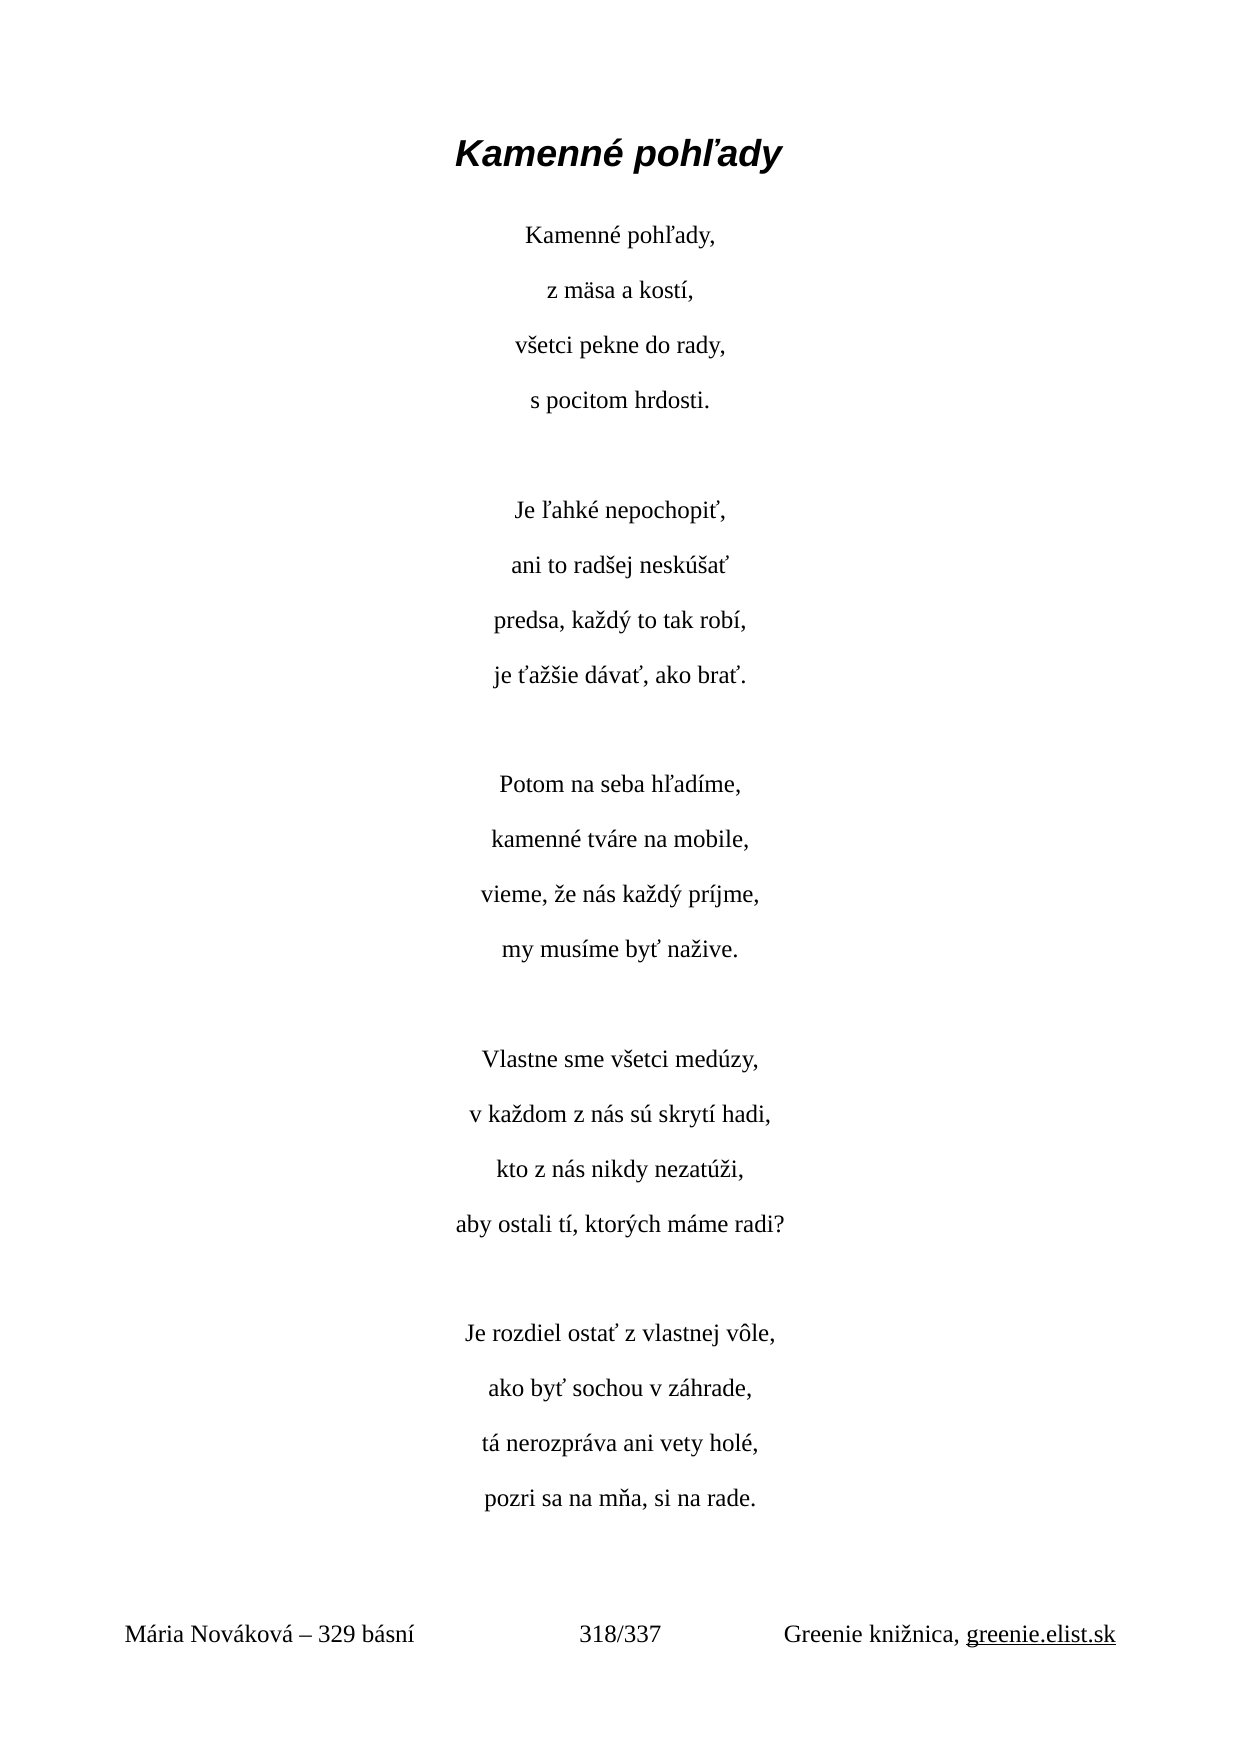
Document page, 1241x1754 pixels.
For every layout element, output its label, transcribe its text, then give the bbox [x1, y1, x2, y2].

text Potom na seba hľadíme, [106, 769, 1134, 798]
text predsa, každý to tak robí, [106, 605, 1134, 633]
text my musíme byť nažive. [106, 934, 1134, 963]
text kamenné tváre na mobile, [106, 824, 1134, 853]
text kto z nás nikdy nezatúži, [106, 1154, 1134, 1182]
text tá nerozpráva ani vety holé, [106, 1428, 1134, 1457]
text aby ostali tí, ktorých máme radi? [106, 1209, 1134, 1237]
text Vlastne sme všetci medúzy, [106, 1044, 1134, 1073]
text ako byť sochou v záhrade, [106, 1373, 1134, 1402]
text Je rozdiel ostať z vlastnej vôle, [106, 1318, 1134, 1347]
text vieme, že nás každý príjme, [106, 879, 1134, 908]
text Je ľahké nepochopiť, [106, 495, 1134, 524]
text pozri sa na mňa, si na rade. [106, 1483, 1134, 1512]
text Kamenné pohľady, [106, 221, 1134, 249]
text všetci pekne do rady, [106, 330, 1134, 359]
text s pocitom hrdosti. [106, 385, 1134, 414]
text v každom z nás sú skrytí hadi, [106, 1099, 1134, 1128]
text z mäsa a kostí, [106, 275, 1134, 304]
text ani to radšej neskúšať [106, 550, 1134, 579]
subtitle Kamenné pohľady [106, 131, 1134, 174]
text je ťažšie dávať, ako brať. [106, 660, 1134, 688]
